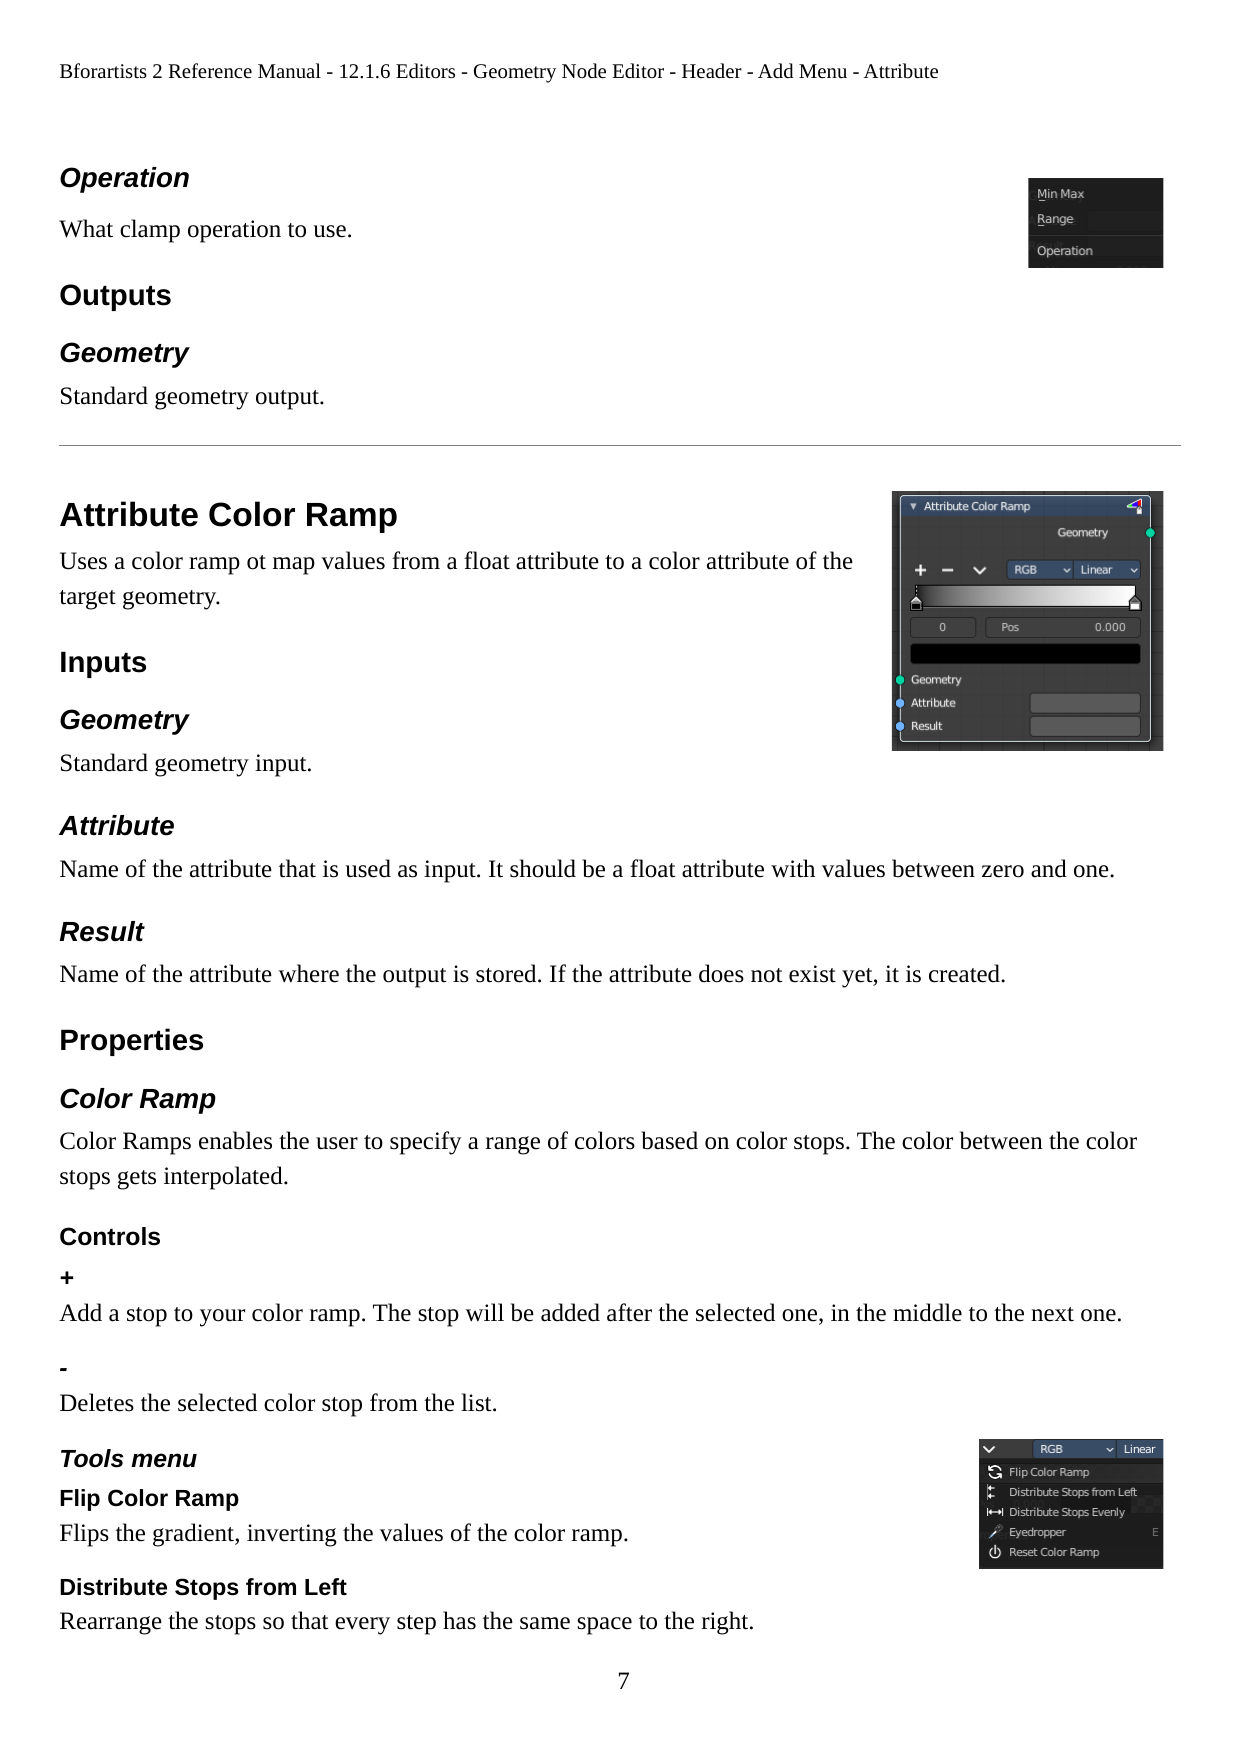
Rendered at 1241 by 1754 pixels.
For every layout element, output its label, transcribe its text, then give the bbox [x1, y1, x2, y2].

subtitle Flip Color Ramp [59, 1485, 979, 1511]
subtitle Color Ramp [59, 1082, 1181, 1114]
subtitle Inputs [59, 644, 891, 678]
picture [891, 491, 1164, 751]
subtitle [1164, 1485, 1181, 1511]
subtitle [1164, 1444, 1181, 1472]
subtitle Tools menu [59, 1444, 979, 1472]
text Name of the attribute where the output is stored. If the attribute does not exist yet, it is created. [59, 959, 1181, 988]
text Operation [59, 162, 1181, 193]
text Deletes the selected color stop from the list. [59, 1388, 1181, 1417]
text Standard geometry input. [59, 748, 1181, 776]
subtitle + [59, 1263, 1181, 1292]
subtitle Geometry [59, 337, 1181, 369]
subtitle - [59, 1353, 1181, 1382]
text Name of the attribute that is used as input. It should be a float attribute with values between zero and one. [59, 854, 1181, 882]
picture [1028, 178, 1164, 268]
subtitle Geometry [59, 703, 891, 735]
text Standard geometry output. [59, 381, 1181, 410]
text Rearrange the stops so that every step has the same space to the right. [59, 1606, 1181, 1635]
text Uses a color ramp ot map values from a float attribute to a color attribute of the target geometry. [59, 546, 891, 610]
subtitle [1164, 703, 1181, 735]
subtitle Outputs [59, 278, 1181, 312]
picture [979, 1439, 1164, 1569]
subtitle Properties [59, 1023, 1181, 1057]
subtitle Distribute Stops from Left [59, 1573, 1181, 1600]
text Color Ramps enables the user to specify a range of colors based on color stops. The color between the color stops gets interpolated. [59, 1126, 1181, 1189]
subtitle Attribute [59, 809, 1181, 841]
subtitle Controls [59, 1222, 1181, 1251]
subtitle Result [59, 915, 1181, 947]
text What clamp operation to use. [59, 214, 1028, 243]
text Flips the gradient, inverting the values of the color ramp. [59, 1518, 979, 1546]
subtitle [1164, 495, 1181, 534]
text Add a stop to your color ramp. The stop will be added after the selected one, in the middle to the next one. [59, 1298, 1181, 1327]
subtitle [1164, 644, 1181, 678]
subtitle Attribute Color Ramp [59, 495, 891, 534]
